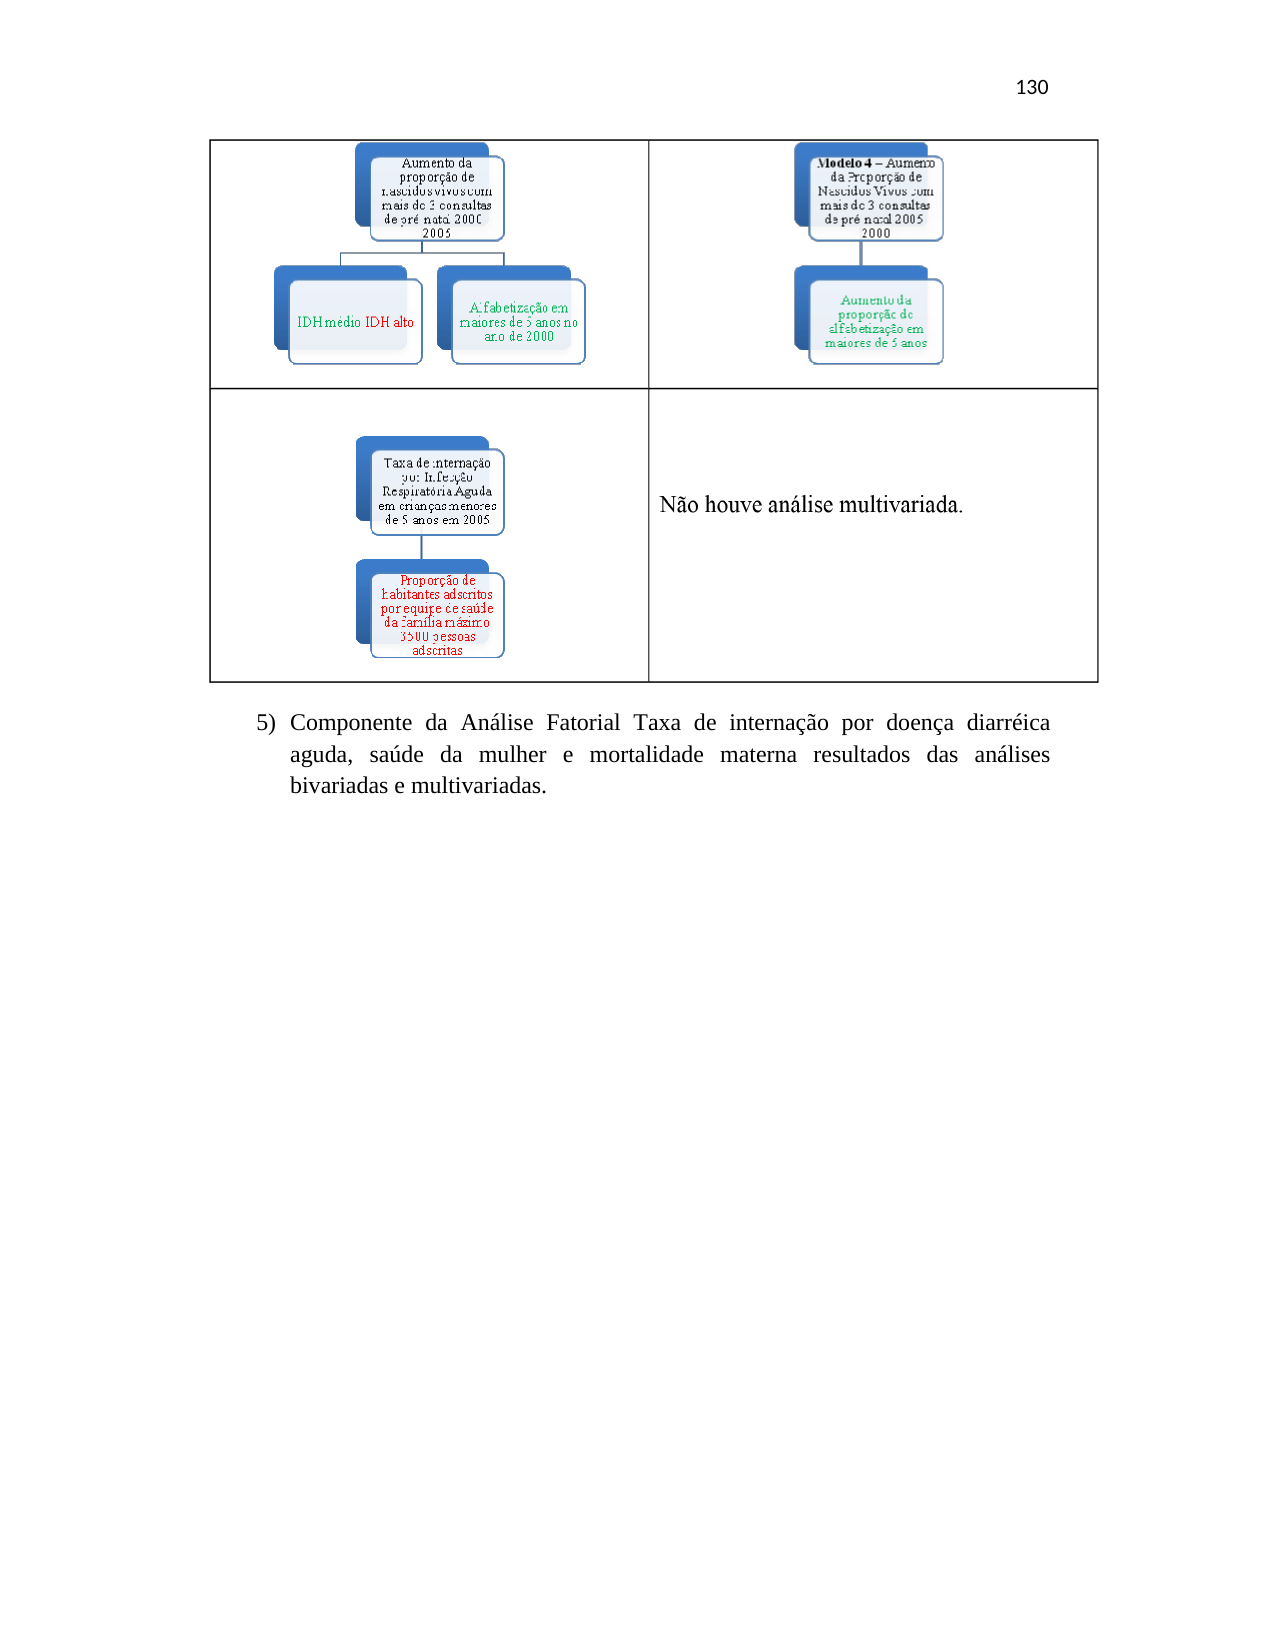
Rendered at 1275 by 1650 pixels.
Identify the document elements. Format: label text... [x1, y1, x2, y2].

list Componente da Análise Fatorial Taxa de internação por doença diarréica aguda, saúde da mulher e mortalidade materna resultados das análises bivariadas e multivariadas. [256, 708, 1052, 798]
